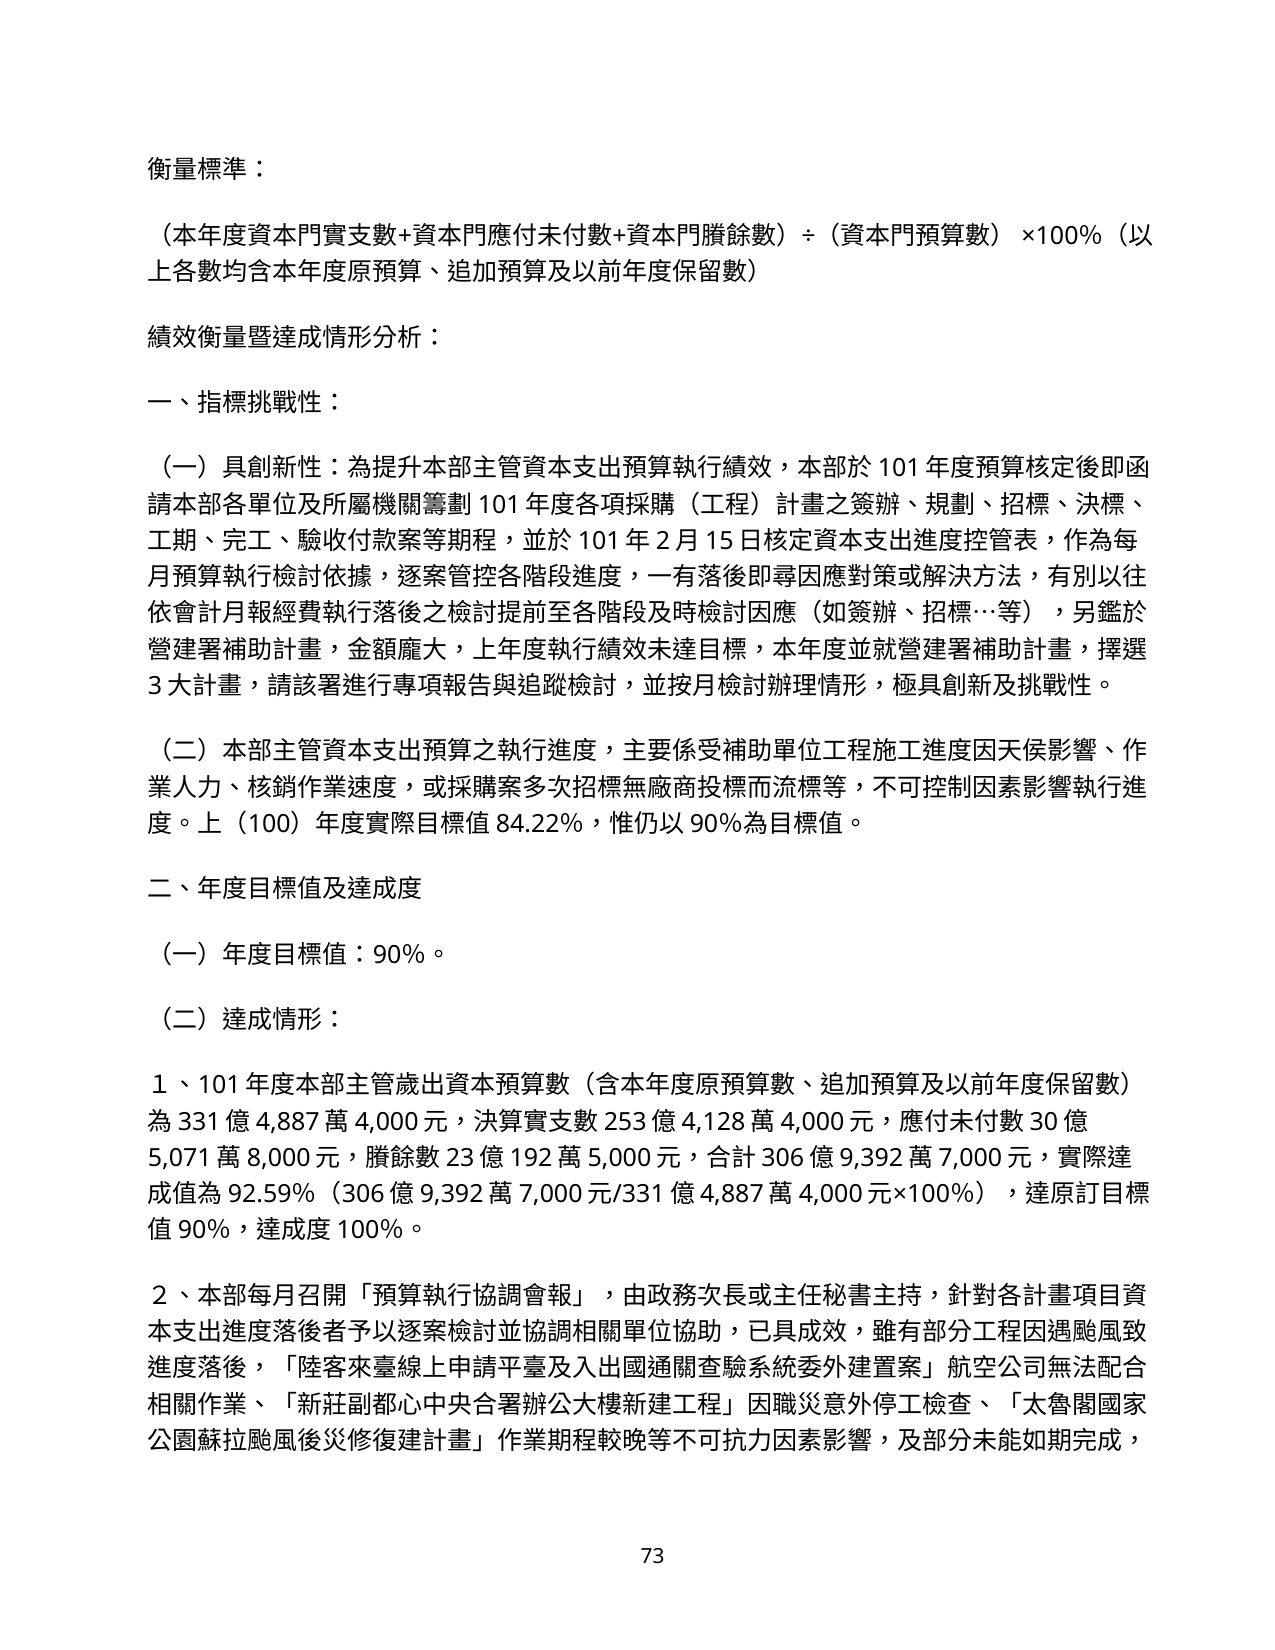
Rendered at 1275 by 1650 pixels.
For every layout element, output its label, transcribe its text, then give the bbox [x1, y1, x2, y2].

text 績效衡量暨達成情形分析： [148, 317, 1157, 353]
text 一、指標挑戰性： [148, 382, 1157, 419]
text （本年度資本門實支數+資本門應付未付數+資本門賸餘數）÷（資本門預算數） ×100％（以上各數均含本年度原預算、追加預算及以前年度保留數） [148, 215, 1157, 288]
text （一）年度目標值：90％。 [148, 934, 1157, 970]
text （二）本部主管資本支出預算之執行進度，主要係受補助單位工程施工進度因天侯影響、作業人力、核銷作業速度，或採購案多次招標無廠商投標而流標等，不可控制因素影響執行進度。上（100）年度實際目標值84.22％，惟仍以90％為目標值。 [148, 731, 1157, 839]
text （一）具創新性：為提升本部主管資本支出預算執行績效，本部於101年度預算核定後即函請本部各單位及所屬機關籌劃101年度各項採購（工程）計畫之簽辦、規劃、招標、決標、工期、完工、驗收付款案等期程，並於101年2月15日核定資本支出進度控管表，作為每月預算執行檢討依據，逐案管控各階段進度，一有落後即尋因應對策或解決方法，有別以往依會計月報經費執行落後之檢討提前至各階段及時檢討因應（如簽辦、招標…等），另鑑於營建署補助計畫，金額龐大，上年度執行績效未達目標，本年度並就營建署補助計畫，擇選3大計畫，請該署進行專項報告與追蹤檢討，並按月檢討辦理情形，極具創新及挑戰性。 [148, 448, 1157, 702]
text （二）達成情形： [148, 999, 1157, 1036]
text １、101年度本部主管歲出資本預算數（含本年度原預算數、追加預算及以前年度保留數）為331億4,887萬4,000元，決算實支數253億4,128萬4,000元，應付未付數30億5,071萬8,000元，賸餘數23億192萬5,000元，合計306億9,392萬7,000元，實際達成值為92.59％（306億9,392萬7,000元/331億4,887萬4,000元×100％），達原訂目標值90％，達成度100％。 [148, 1065, 1157, 1246]
text 二、年度目標值及達成度 [148, 869, 1157, 905]
text 衡量標準： [148, 150, 1157, 186]
text ２、本部每月召開「預算執行協調會報」，由政務次長或主任秘書主持，針對各計畫項目資本支出進度落後者予以逐案檢討並協調相關單位協助，已具成效，雖有部分工程因遇颱風致進度落後，「陸客來臺線上申請平臺及入出國通關查驗系統委外建置案」航空公司無法配合相關作業、「新莊副都心中央合署辦公大樓新建工程」因職災意外停工檢查、「太魯閣國家公園蘇拉颱風後災修復建計畫」作業期程較晚等不可抗力因素影響，及部分未能如期完成， [148, 1275, 1157, 1457]
